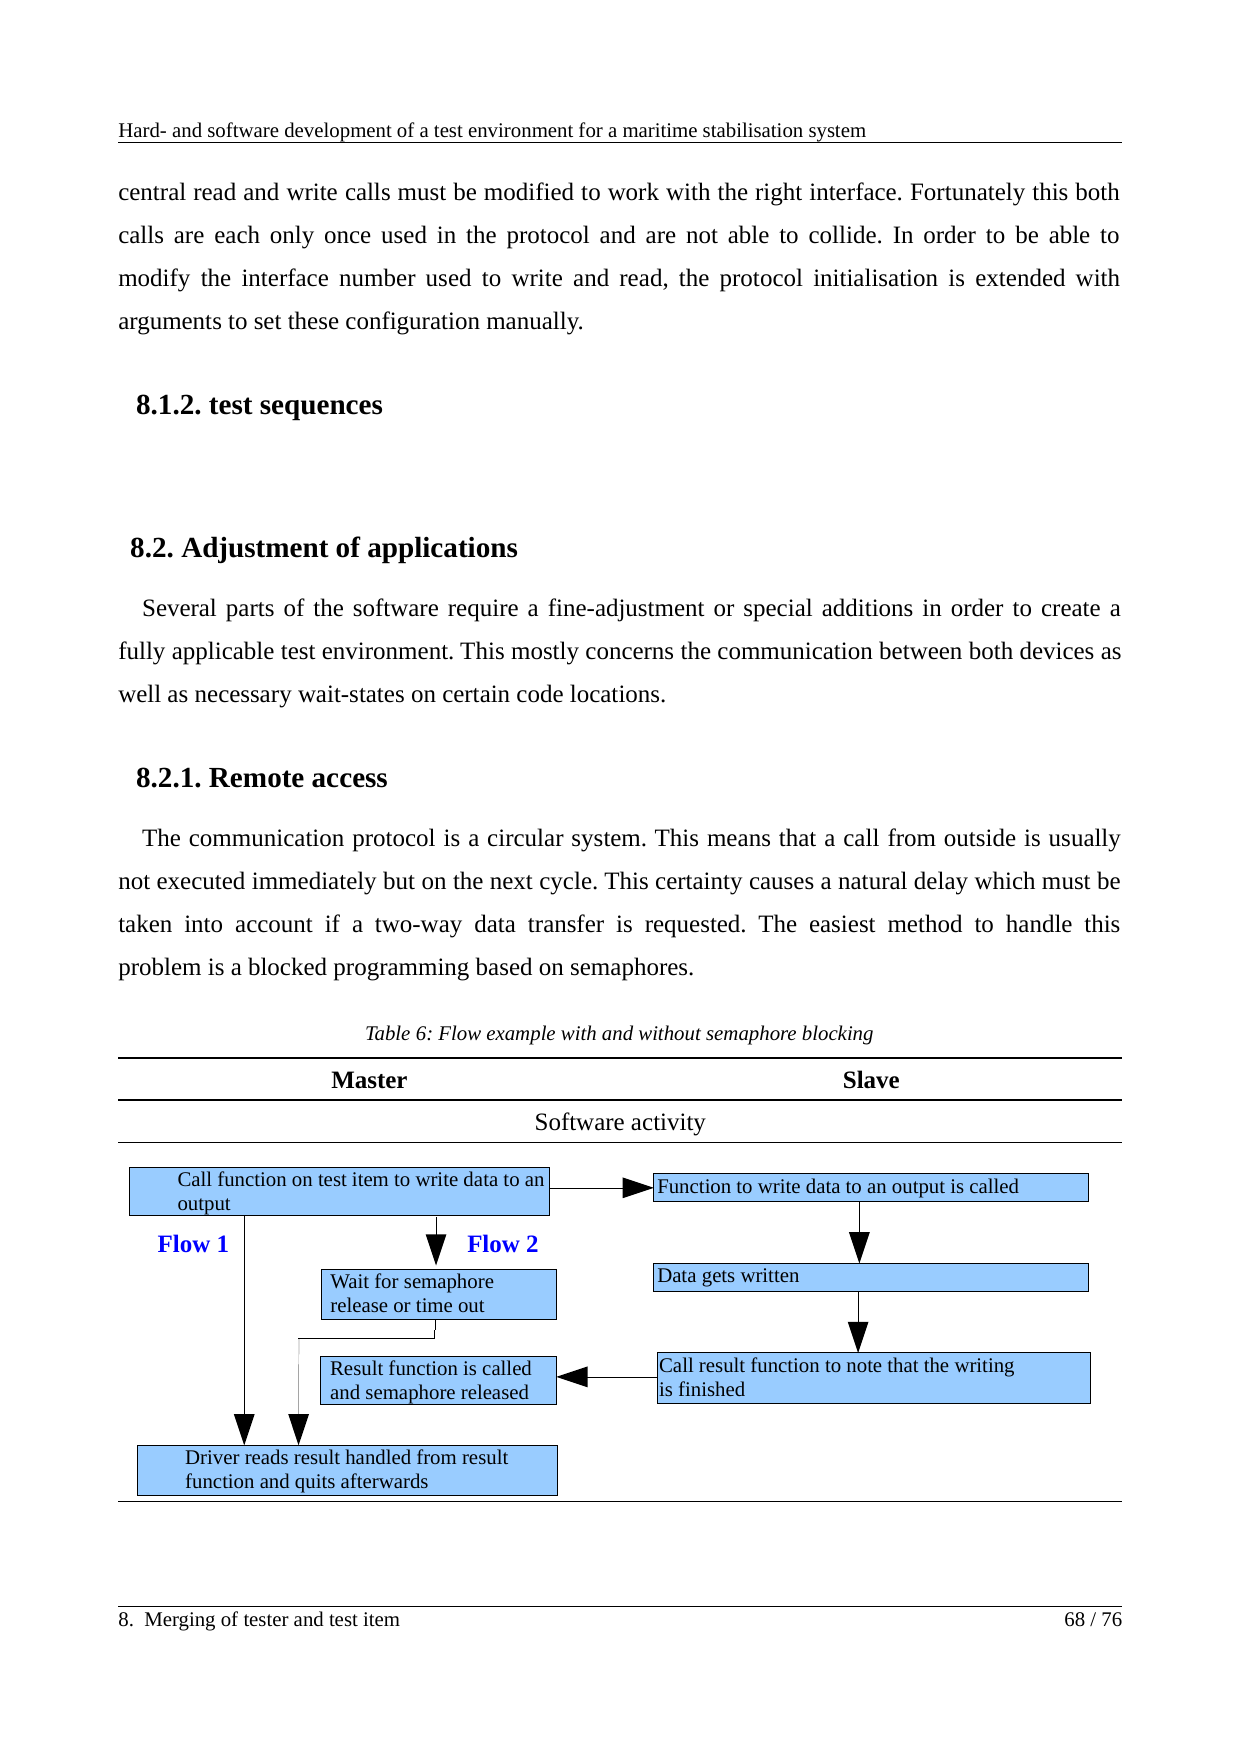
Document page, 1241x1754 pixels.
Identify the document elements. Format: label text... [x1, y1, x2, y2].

table_cell [620, 1189, 859, 1377]
text Several parts of the software require a fine-adjustment or special additions in order to create a fully applicable test environment. This mostly concerns the communication between both devices as well as necessary wait-states on certain code locations. [118, 593, 1122, 708]
text central read and write calls must be modified to work with the right interface. Fortunately this both calls are each only once used in the protocol and are not able to collide. In order to be able to modify the interface number used to write and read, the protocol initialisation is extended with arguments to set these configuration manually. [118, 177, 1122, 335]
table_header Master [118, 1059, 620, 1099]
subtitle Adjustment of applications [118, 531, 1122, 564]
table_header Slave [620, 1059, 1122, 1099]
subtitle Remote access [118, 760, 1122, 794]
table_cell [118, 1143, 620, 1501]
table_cell Software activity [118, 1101, 1122, 1142]
table_cell [620, 1143, 1122, 1501]
subtitle test sequences [118, 387, 1122, 421]
text Table 6: Flow example with and without semaphore blocking [118, 1021, 1122, 1044]
text The communication protocol is a circular system. This means that a call from outside is usually not executed immediately but on the next cycle. This certainty causes a natural delay which must be taken into account if a two-way data transfer is requested. The easiest method to handle this problem is a blocked programming based on semaphores. [118, 823, 1122, 981]
